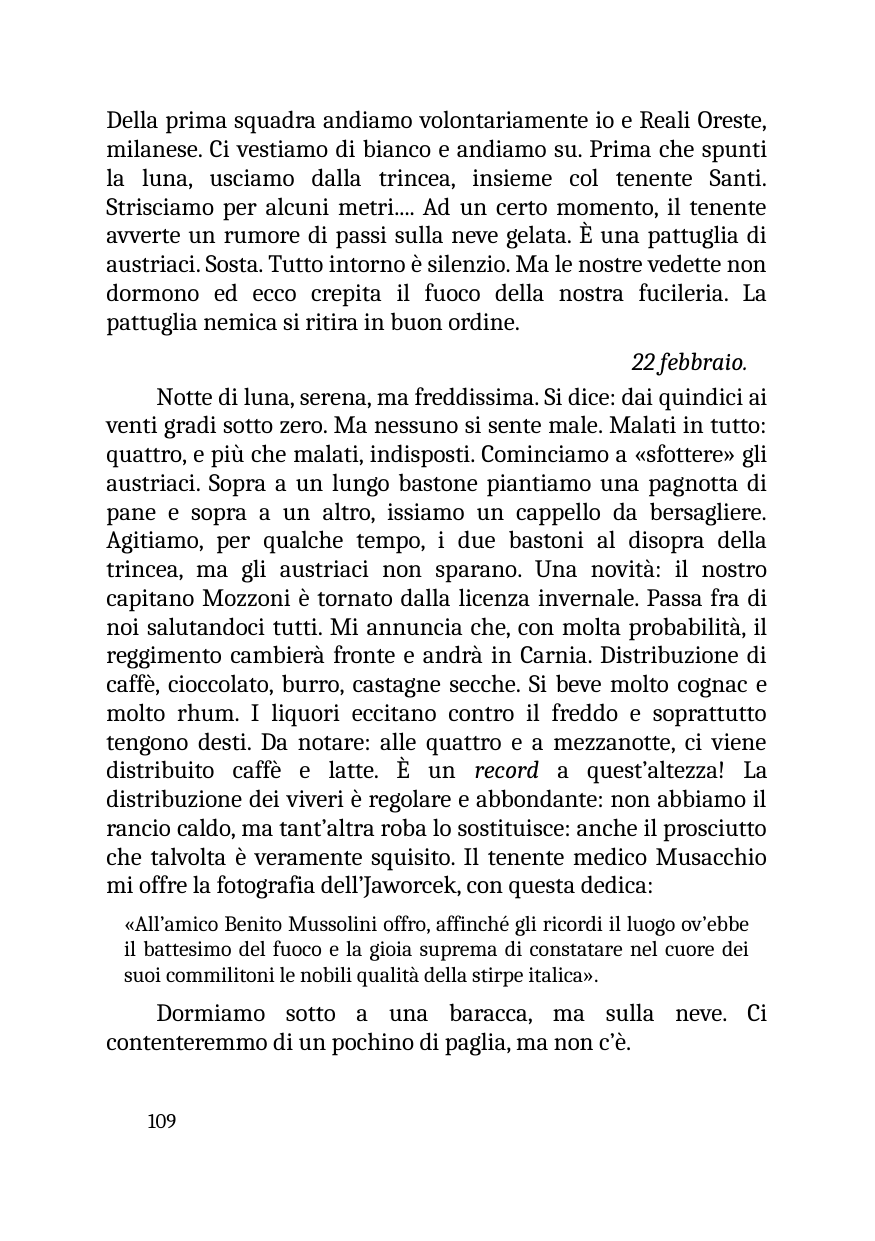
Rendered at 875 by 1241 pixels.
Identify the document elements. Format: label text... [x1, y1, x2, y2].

text 22 febbraio. [106, 348, 750, 377]
text «All’amico Benito Mussolini offro, affinché gli ricordi il luogo ov’ebbe il battesimo del fuoco e la gioia suprema di constatare nel cuore dei suoi commilitoni le nobili qualità della stirpe italica». [124, 912, 750, 988]
text Della prima squadra andiamo volontariamente io e Reali Oreste, milanese. Ci vestiamo di bianco e andiamo su. Prima che spunti la luna, usciamo dalla trincea, insieme col tenente Santi. Strisciamo per alcuni metri.... Ad un certo momento, il tenente avverte un rumore di passi sulla neve gelata. È una pattuglia di austriaci. Sosta. Tutto intorno è silenzio. Ma le nostre vedette non dormono ed ecco crepita il fuoco della nostra fucileria. La pattuglia nemica si ritira in buon ordine. [106, 106, 768, 336]
text Dormiamo sotto a una baracca, ma sulla neve. Ci contenteremmo di un pochino di paglia, ma non c’è. [106, 999, 768, 1057]
text Notte di luna, serena, ma freddissima. Si dice: dai quindici ai venti gradi sotto zero. Ma nessuno si sente male. Malati in tutto: quattro, e più che malati, indisposti. Cominciamo a «sfottere» gli austriaci. Sopra a un lungo bastone piantiamo una pagnotta di pane e sopra a un altro, issiamo un cappello da bersagliere. Agitiamo, per qualche tempo, i due bastoni al disopra della trincea, ma gli austriaci non sparano. Una novità: il nostro capitano Mozzoni è tornato dalla licenza invernale. Passa fra di noi salutandoci tutti. Mi annuncia che, con molta probabilità, il reggimento cambierà fronte e andrà in Carnia. Distribuzione di caffè, cioccolato, burro, castagne secche. Si beve molto cognac e molto rhum. I liquori eccitano contro il freddo e soprattutto tengono desti. Da notare: alle quattro e a mezzanotte, ci viene distribuito caffè e latte. È un record a quest’altezza! La distribuzione dei viveri è regolare e abbondante: non abbiamo il rancio caldo, ma tant’altra roba lo sostituisce: anche il prosciutto che talvolta è veramente squisito. Il tenente medico Musacchio mi offre la fotografia dell’Jaworcek, con questa dedica: [106, 383, 768, 900]
